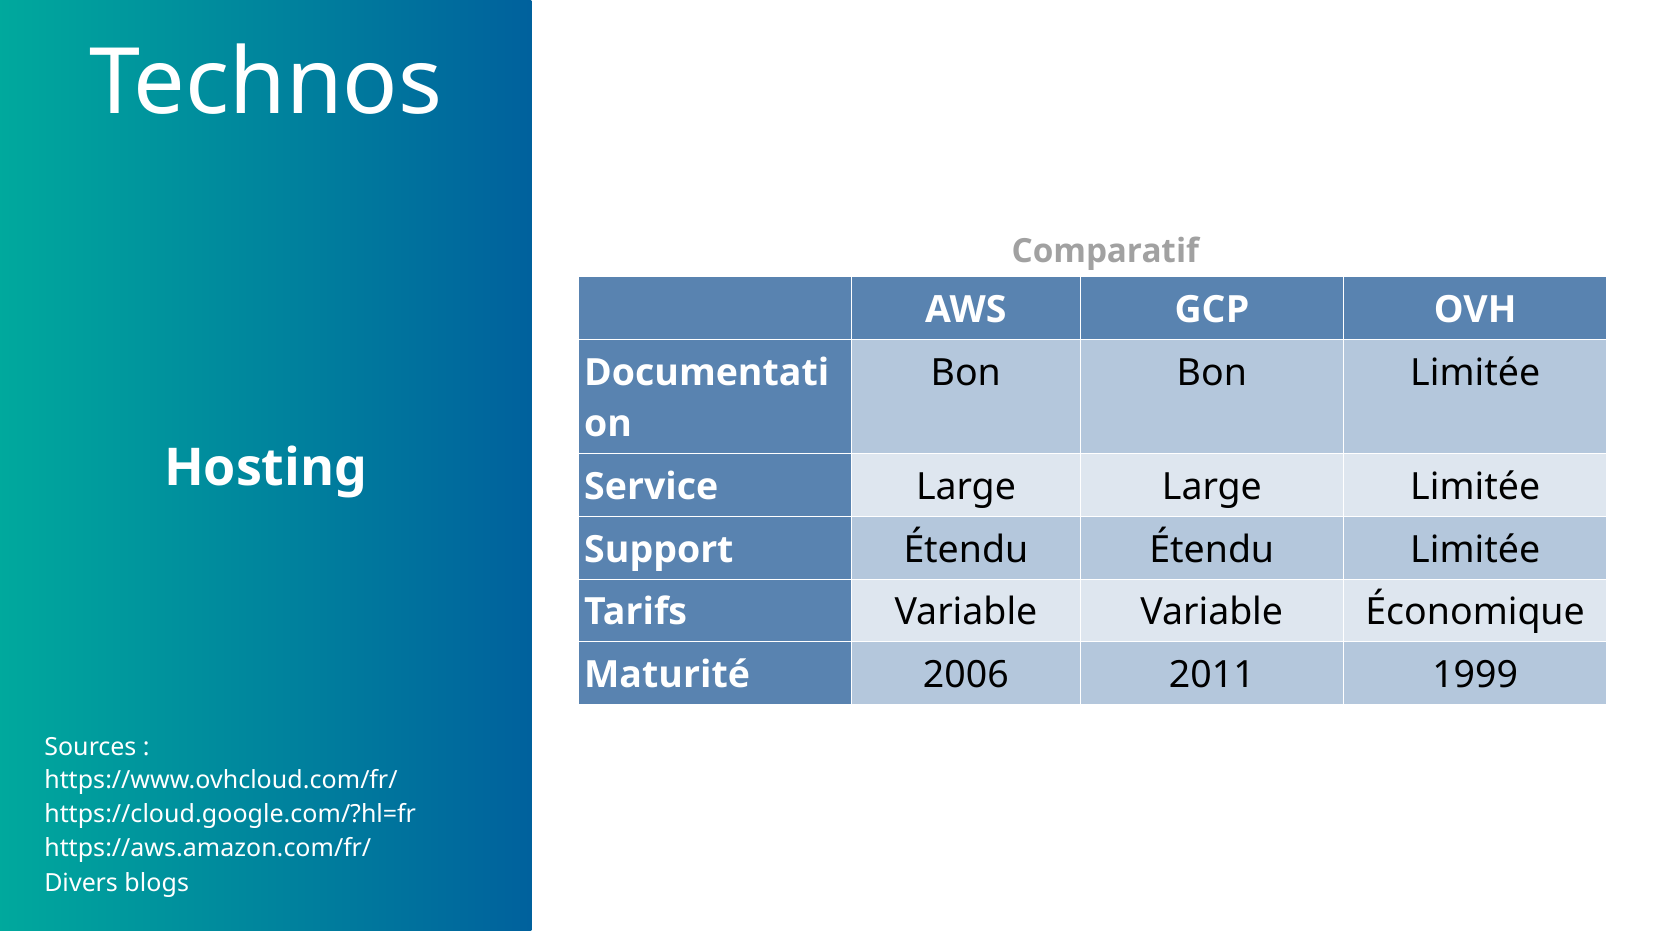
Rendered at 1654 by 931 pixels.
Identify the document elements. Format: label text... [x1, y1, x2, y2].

table_cell Large [852, 454, 1080, 516]
table_cell Limitée [1344, 454, 1606, 516]
table_cell 2011 [1081, 642, 1343, 704]
table_cell Large [1081, 454, 1343, 516]
table_cell Étendu [1081, 517, 1343, 579]
table_cell Variable [852, 580, 1080, 641]
table_cell 1999 [1344, 642, 1606, 704]
table_cell Support [579, 517, 851, 579]
text_box Hosting [0, 422, 532, 508]
table_cell Bon [852, 340, 1080, 453]
table_cell Étendu [852, 517, 1080, 579]
table_cell Tarifs [579, 580, 851, 641]
table_cell Bon [1081, 340, 1343, 453]
table_cell Service [579, 454, 851, 516]
table_header OVH [1344, 277, 1606, 339]
table_header [579, 277, 851, 339]
table_cell Limitée [1344, 340, 1606, 453]
table_header GCP [1081, 277, 1343, 339]
title Technos [0, 0, 532, 156]
table_cell Limitée [1344, 517, 1606, 579]
text_box [0, 156, 532, 422]
table_header AWS [852, 277, 1080, 339]
text_box [0, 508, 532, 931]
table_cell Maturité [579, 642, 851, 704]
table_cell Économique [1344, 580, 1606, 641]
table_cell Variable [1081, 580, 1343, 641]
table_cell 2006 [852, 642, 1080, 704]
table_cell Documentation [579, 340, 851, 453]
text_box Comparatif [996, 219, 1189, 325]
text_box Sources : https://www.ovhcloud.com/fr/ https://cloud.google.com/?hl=fr https://aws.amazon.com/fr/ Divers blogs [29, 720, 532, 931]
